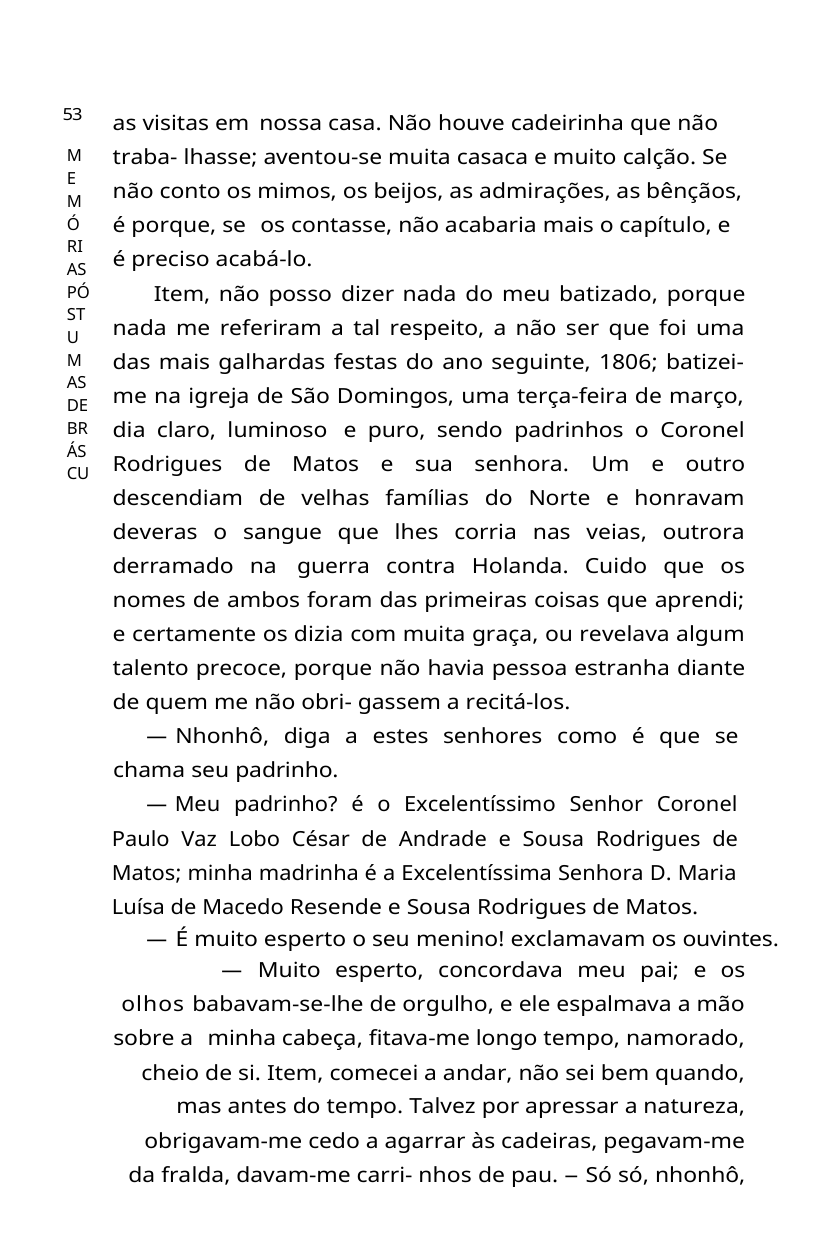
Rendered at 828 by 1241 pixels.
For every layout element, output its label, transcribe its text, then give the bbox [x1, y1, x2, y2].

text MEMÓRIAS PÓSTUMAS DE BRÁS CUBAS [67, 144, 90, 483]
list Muito esperto, concordava meu pai; e os olhos babavam-se-lhe de orgulho, e ele espalmava a mão sobre a minha cabeça, fitava-me longo tempo, namorado, cheio de si. Item, comecei a andar, não sei bem quando, mas antes do tempo. Talvez por apressar a natureza, obrigavam-me cedo a agarrar às cadeiras, pegavam-me da fralda, davam-me carri- nhos de pau. – Só só, nhonhô, [112, 955, 745, 1188]
text Item, não posso dizer nada do meu batizado, porque nada me referiram a tal respeito, a não ser que foi uma das mais galhardas festas do ano seguinte, 1806; batizei-me na igreja de São Domingos, uma terça-feira de março, dia claro, luminoso e puro, sendo padrinhos o Coronel Rodrigues de Matos e sua senhora. Um e outro descendiam de velhas famílias do Norte e honravam deveras o sangue que lhes corria nas veias, outrora derramado na guerra contra Holanda. Cuido que os nomes de ambos foram das primeiras coisas que aprendi; e certamente os dizia com muita graça, ou revelava algum talento precoce, porque não havia pessoa estranha diante de quem me não obri- gassem a recitá-los. [112, 279, 745, 716]
list É muito esperto o seu menino! exclamavam os ouvintes. [146, 926, 787, 951]
text 53 as visitas em nossa casa. Não houve cadeirinha que não traba- lhasse; aventou-se muita casaca e muito calção. Se não conto os mimos, os beijos, as admirações, as bênçãos, é porque, se os contasse, não acabaria mais o capítulo, e é preciso acabá-lo. [62, 103, 745, 483]
list Nhonhô, diga a estes senhores como é que se chama seu padrinho. [113, 721, 738, 784]
list Meu padrinho? é o Excelentíssimo Senhor Coronel Paulo Vaz Lobo César de Andrade e Sousa Rodrigues de Matos; minha madrinha é a Excelentíssima Senhora D. Maria Luísa de Macedo Resende e Sousa Rodrigues de Matos. [112, 789, 738, 920]
